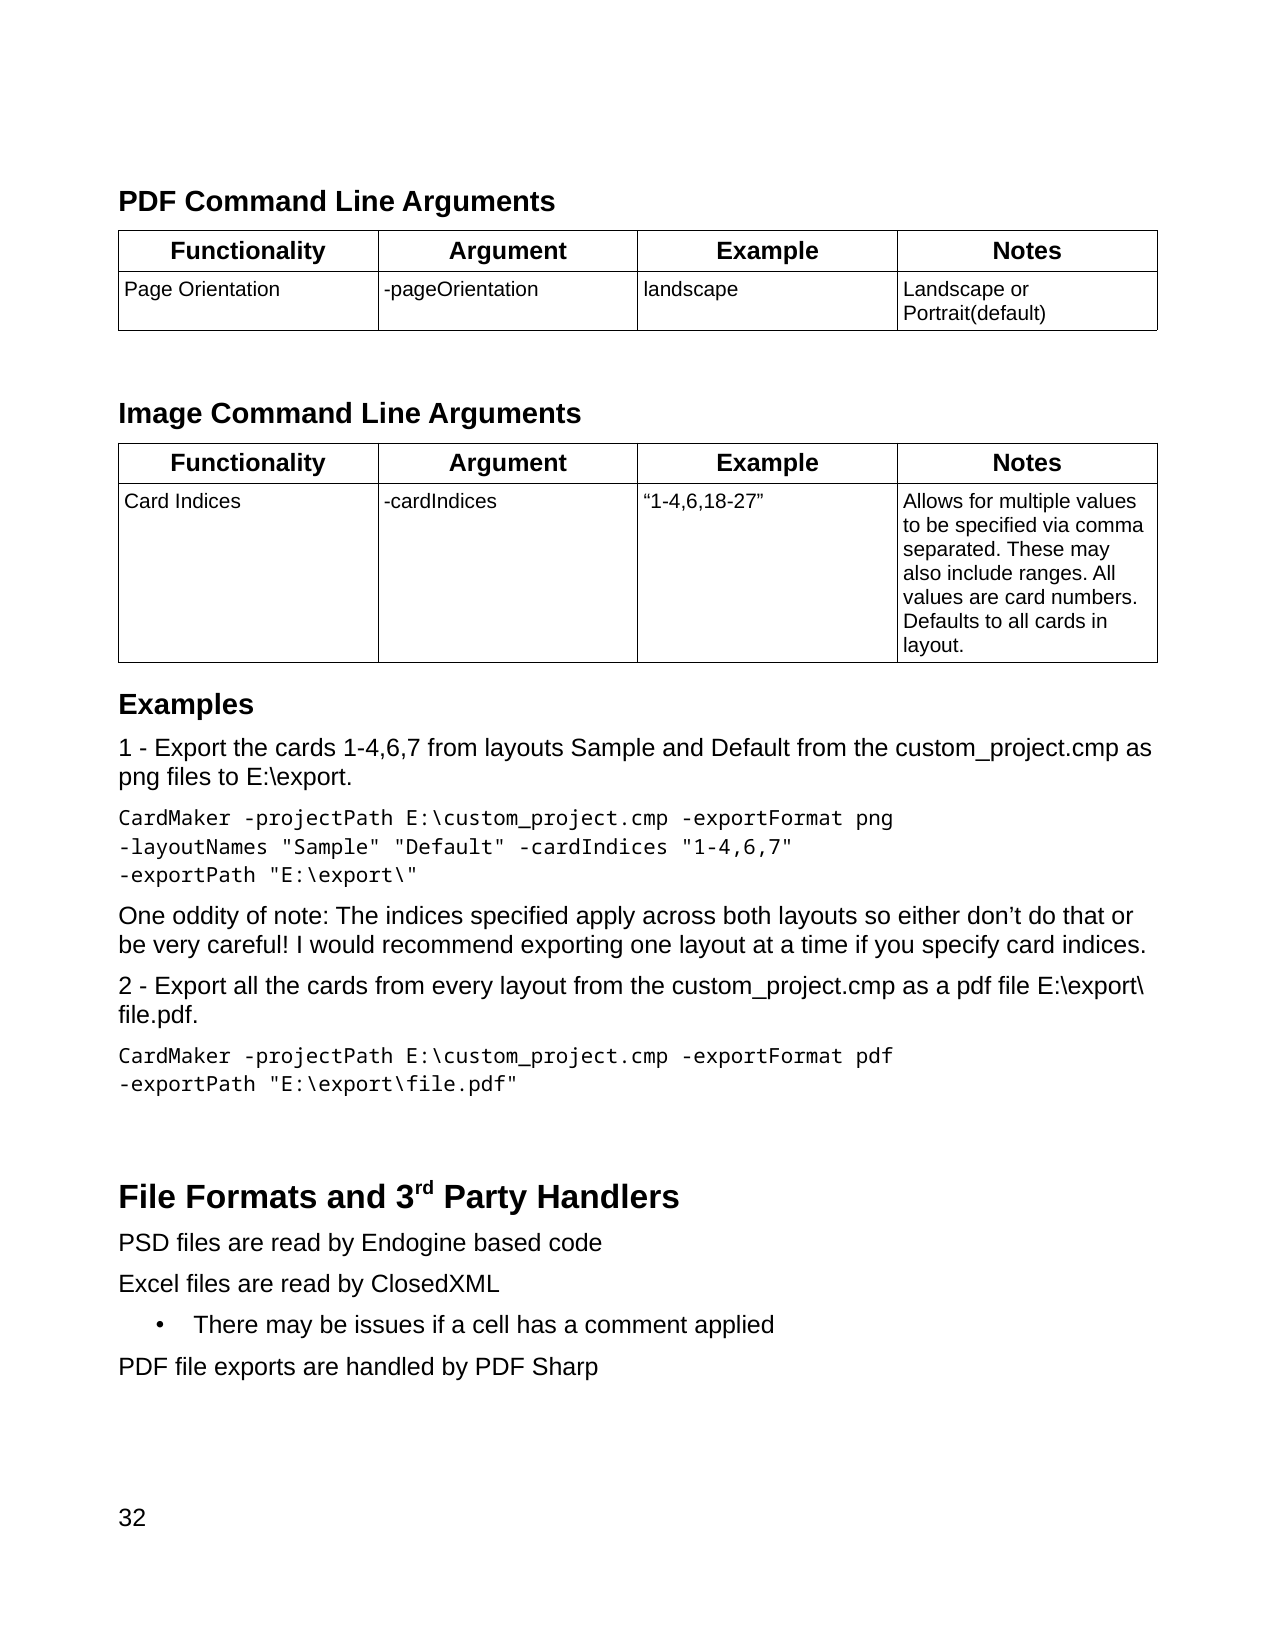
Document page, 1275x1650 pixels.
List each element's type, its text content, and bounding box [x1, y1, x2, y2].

table_header Functionality [119, 444, 378, 483]
table_cell Page Orientation [119, 272, 378, 330]
table_cell landscape [638, 272, 897, 330]
table_header Notes [898, 231, 1157, 271]
subtitle File Formats and 3rd Party Handlers [118, 1176, 1157, 1215]
table_cell Allows for multiple values to be specified via comma separated. These may also include ranges. All values are card numbers. Defaults to all cards in layout. [898, 484, 1157, 662]
table_cell “1-4,6,18-27” [638, 484, 897, 662]
text Excel files are read by ClosedXML [118, 1269, 1157, 1298]
list There may be issues if a cell has a comment applied [156, 1310, 1157, 1339]
subtitle Examples [118, 687, 1157, 721]
text One oddity of note: The indices specified apply across both layouts so either don’t do that or be very careful! I would recommend exporting one layout at a time if you specify card indices. [118, 901, 1157, 959]
text CardMaker -projectPath E:\custom_project.cmp -exportFormat png -layoutNames "Sample" "Default" -cardIndices "1-4,6,7" -exportPath "E:\export\" [118, 803, 1157, 889]
text 1 - Export the cards 1-4,6,7 from layouts Sample and Default from the custom_project.cmp as png files to E:\export. [118, 733, 1157, 791]
table_cell -cardIndices [379, 484, 637, 662]
table_header Argument [379, 231, 637, 271]
table_cell Card Indices [119, 484, 378, 662]
table_cell -pageOrientation [379, 272, 637, 330]
text PDF file exports are handled by PDF Sharp [118, 1351, 1157, 1380]
subtitle Image Command Line Arguments [118, 397, 1157, 430]
table_header Example [638, 444, 897, 483]
table_header Argument [379, 444, 637, 483]
text CardMaker -projectPath E:\custom_project.cmp -exportFormat pdf -exportPath "E:\export\file.pdf" [118, 1041, 1157, 1098]
table_header Functionality [119, 231, 378, 271]
table_cell Landscape or Portrait(default) [898, 272, 1157, 330]
table_header Example [638, 231, 897, 271]
text 2 - Export all the cards from every layout from the custom_project.cmp as a pdf file E:\export\file.pdf. [118, 971, 1157, 1029]
text PSD files are read by Endogine based code [118, 1228, 1157, 1256]
subtitle PDF Command Line Arguments [118, 184, 1157, 218]
table_header Notes [898, 444, 1157, 483]
